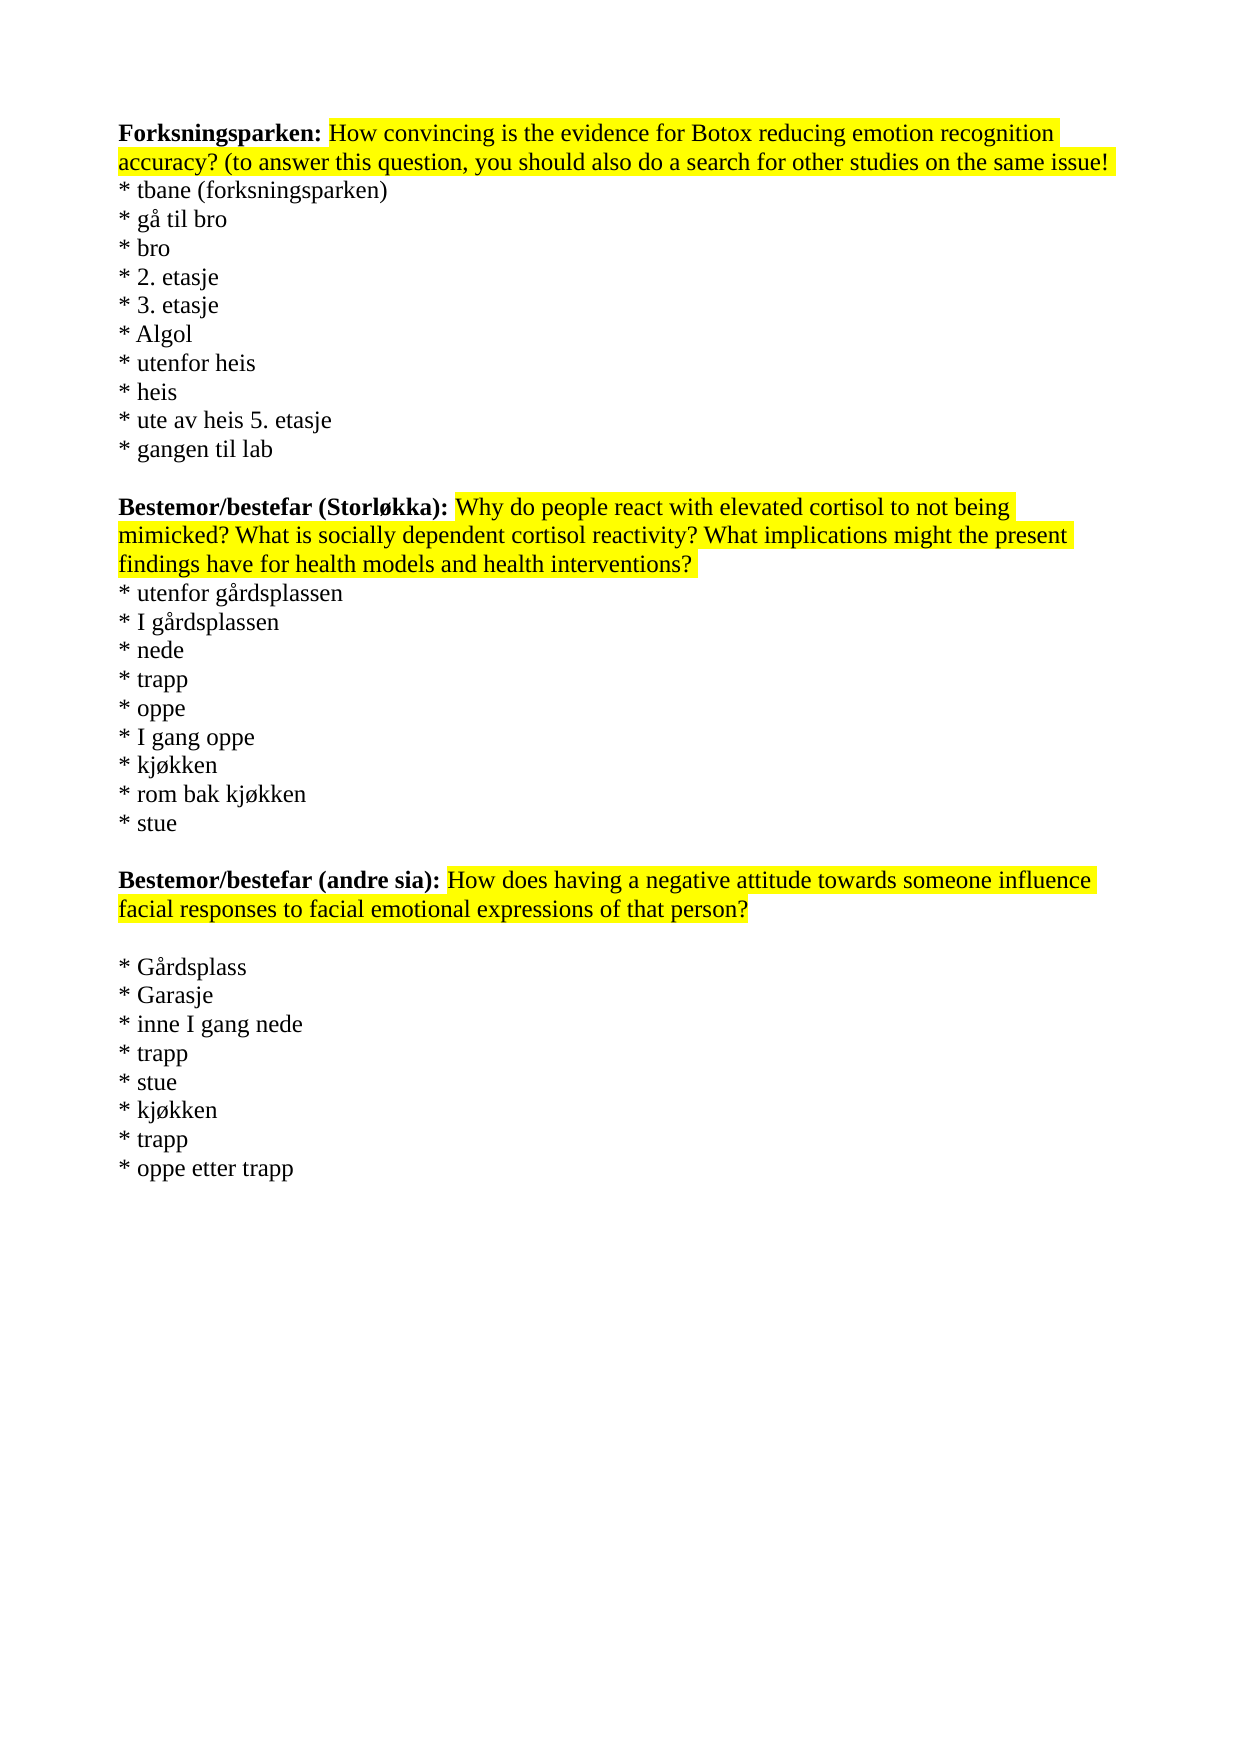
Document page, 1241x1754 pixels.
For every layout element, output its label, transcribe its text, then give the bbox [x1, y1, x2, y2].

text * Gårdsplass [118, 952, 1122, 981]
text * Algol [118, 319, 1122, 348]
text * trapp [118, 1124, 1122, 1153]
text * oppe etter trapp [118, 1153, 1122, 1182]
text * utenfor gårdsplassen [118, 578, 1122, 607]
text * stue [118, 808, 1122, 837]
text * I gårdsplassen [118, 607, 1122, 636]
text * kjøkken [118, 751, 1122, 779]
text * kjøkken [118, 1096, 1122, 1124]
text * nede [118, 636, 1122, 664]
text * oppe [118, 693, 1122, 722]
text * stue [118, 1067, 1122, 1096]
text * gå til bro [118, 204, 1122, 233]
text Bestemor/bestefar (andre sia): How does having a negative attitude towards someone influence facial responses to facial emotional expressions of that person? [118, 866, 1122, 923]
text Forksningsparken: How convincing is the evidence for Botox reducing emotion recognition accuracy? (to answer this question, you should also do a search for other studies on the same issue! [118, 118, 1122, 176]
text * 3. etasje [118, 291, 1122, 319]
text * gangen til lab [118, 434, 1122, 463]
text * I gang oppe [118, 722, 1122, 751]
text * Garasje [118, 981, 1122, 1009]
text * ute av heis 5. etasje [118, 406, 1122, 434]
text * heis [118, 377, 1122, 406]
text * utenfor heis [118, 348, 1122, 377]
text * tbane (forksningsparken) [118, 176, 1122, 204]
text * rom bak kjøkken [118, 779, 1122, 808]
text Bestemor/bestefar (Storløkka): Why do people react with elevated cortisol to not being mimicked? What is socially dependent cortisol reactivity? What implications might the present findings have for health models and health interventions? [118, 492, 1122, 578]
text * inne I gang nede [118, 1009, 1122, 1038]
text * 2. etasje [118, 262, 1122, 291]
text * bro [118, 233, 1122, 262]
text * trapp [118, 1038, 1122, 1067]
text * trapp [118, 664, 1122, 693]
